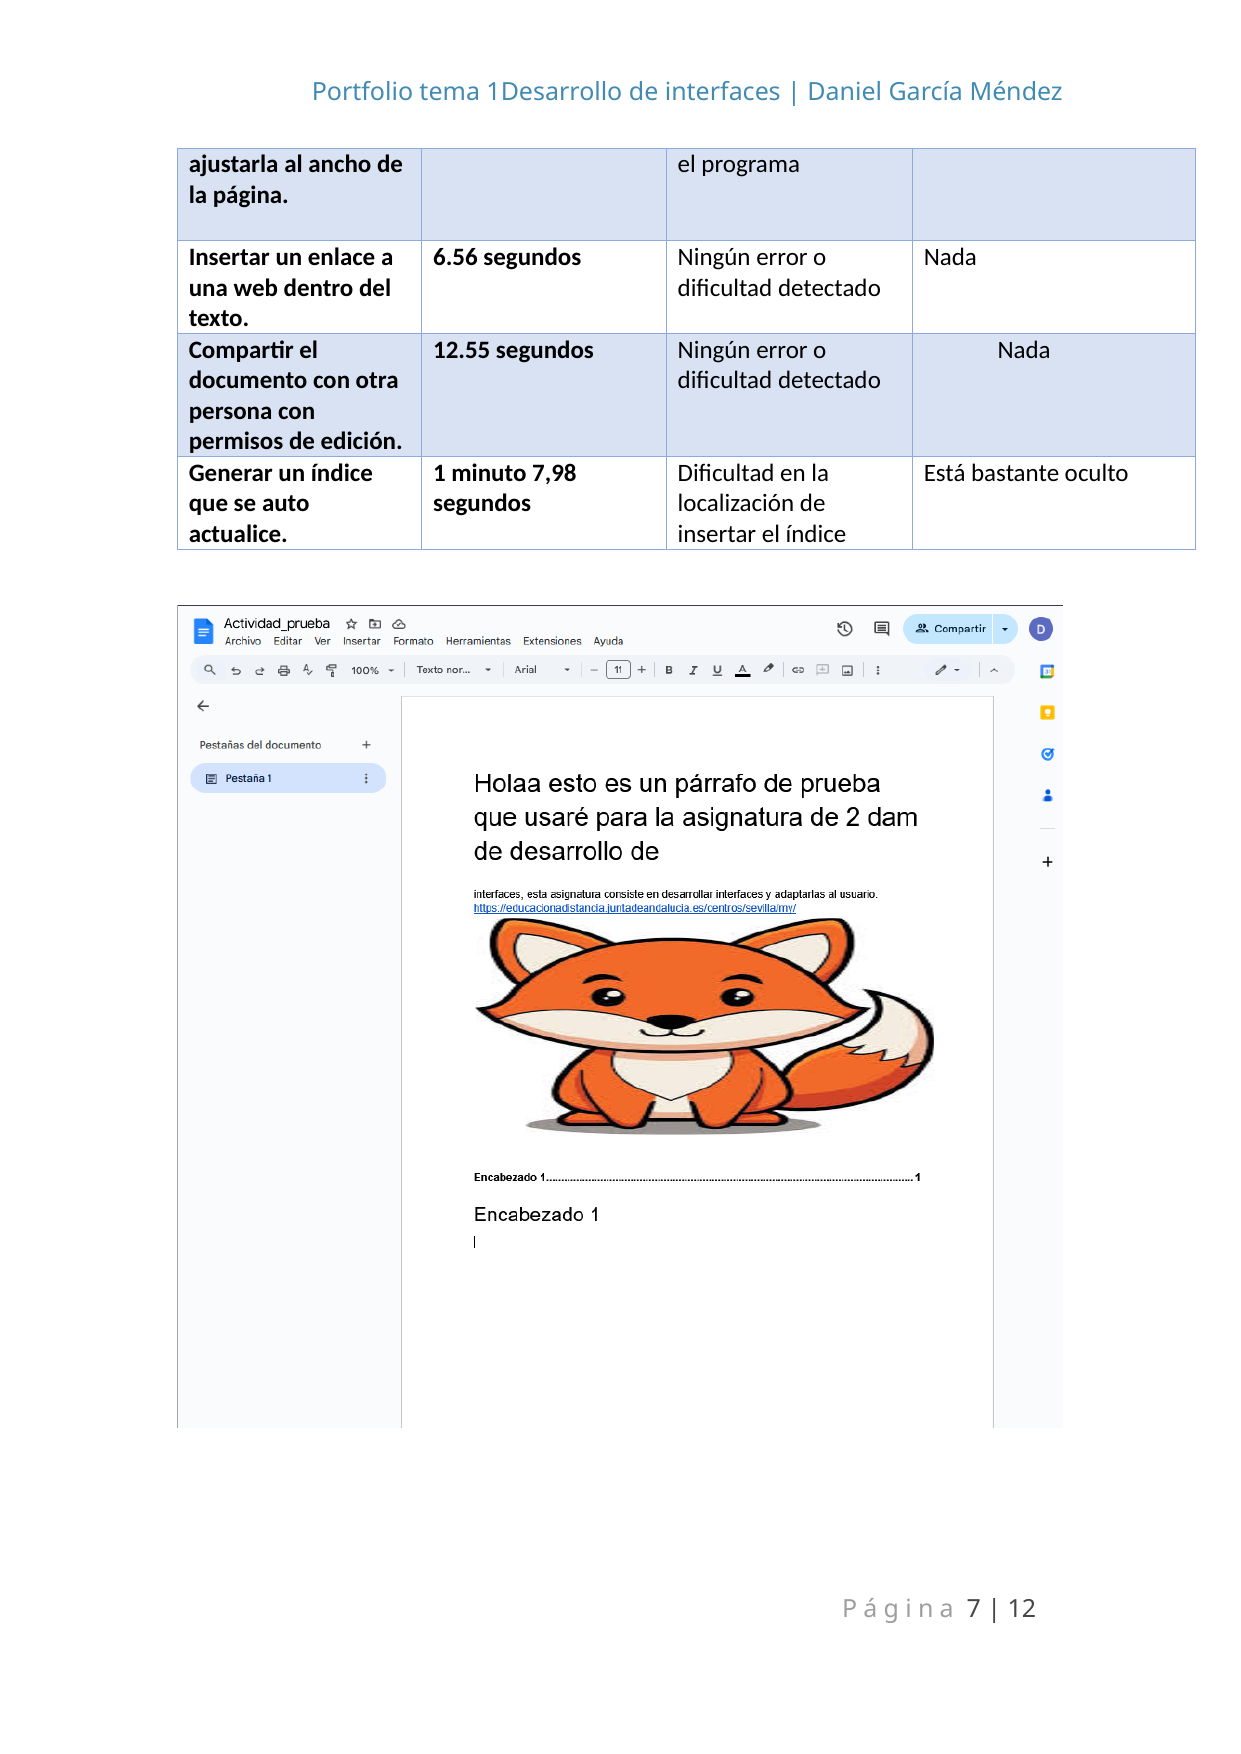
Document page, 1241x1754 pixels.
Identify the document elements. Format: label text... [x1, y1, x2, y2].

table_cell Nada [913, 334, 1195, 456]
table_cell 6.56 segundos [422, 241, 666, 333]
table_cell Está bastante oculto [913, 457, 1195, 548]
table_cell el programa [667, 149, 912, 240]
table_cell Nada [913, 241, 1195, 333]
table_cell Ningún error o dificultad detectado [667, 334, 912, 456]
table_cell [422, 149, 666, 240]
table_cell Ningún error o dificultad detectado [667, 241, 912, 333]
table_cell [913, 149, 1195, 240]
table_cell Insertar un enlace a una web dentro del texto. [178, 241, 421, 333]
table_cell Compartir el documento con otra persona con permisos de edición. [178, 334, 421, 456]
table_cell 1 minuto 7,98 segundos [422, 457, 666, 548]
table_cell ajustarla al ancho de la página. [178, 149, 421, 240]
table_cell Generar un índice que se auto actualice. [178, 457, 421, 548]
table_cell 12.55 segundos [422, 334, 666, 456]
table_cell Dificultad en la localización de insertar el índice [667, 457, 912, 548]
